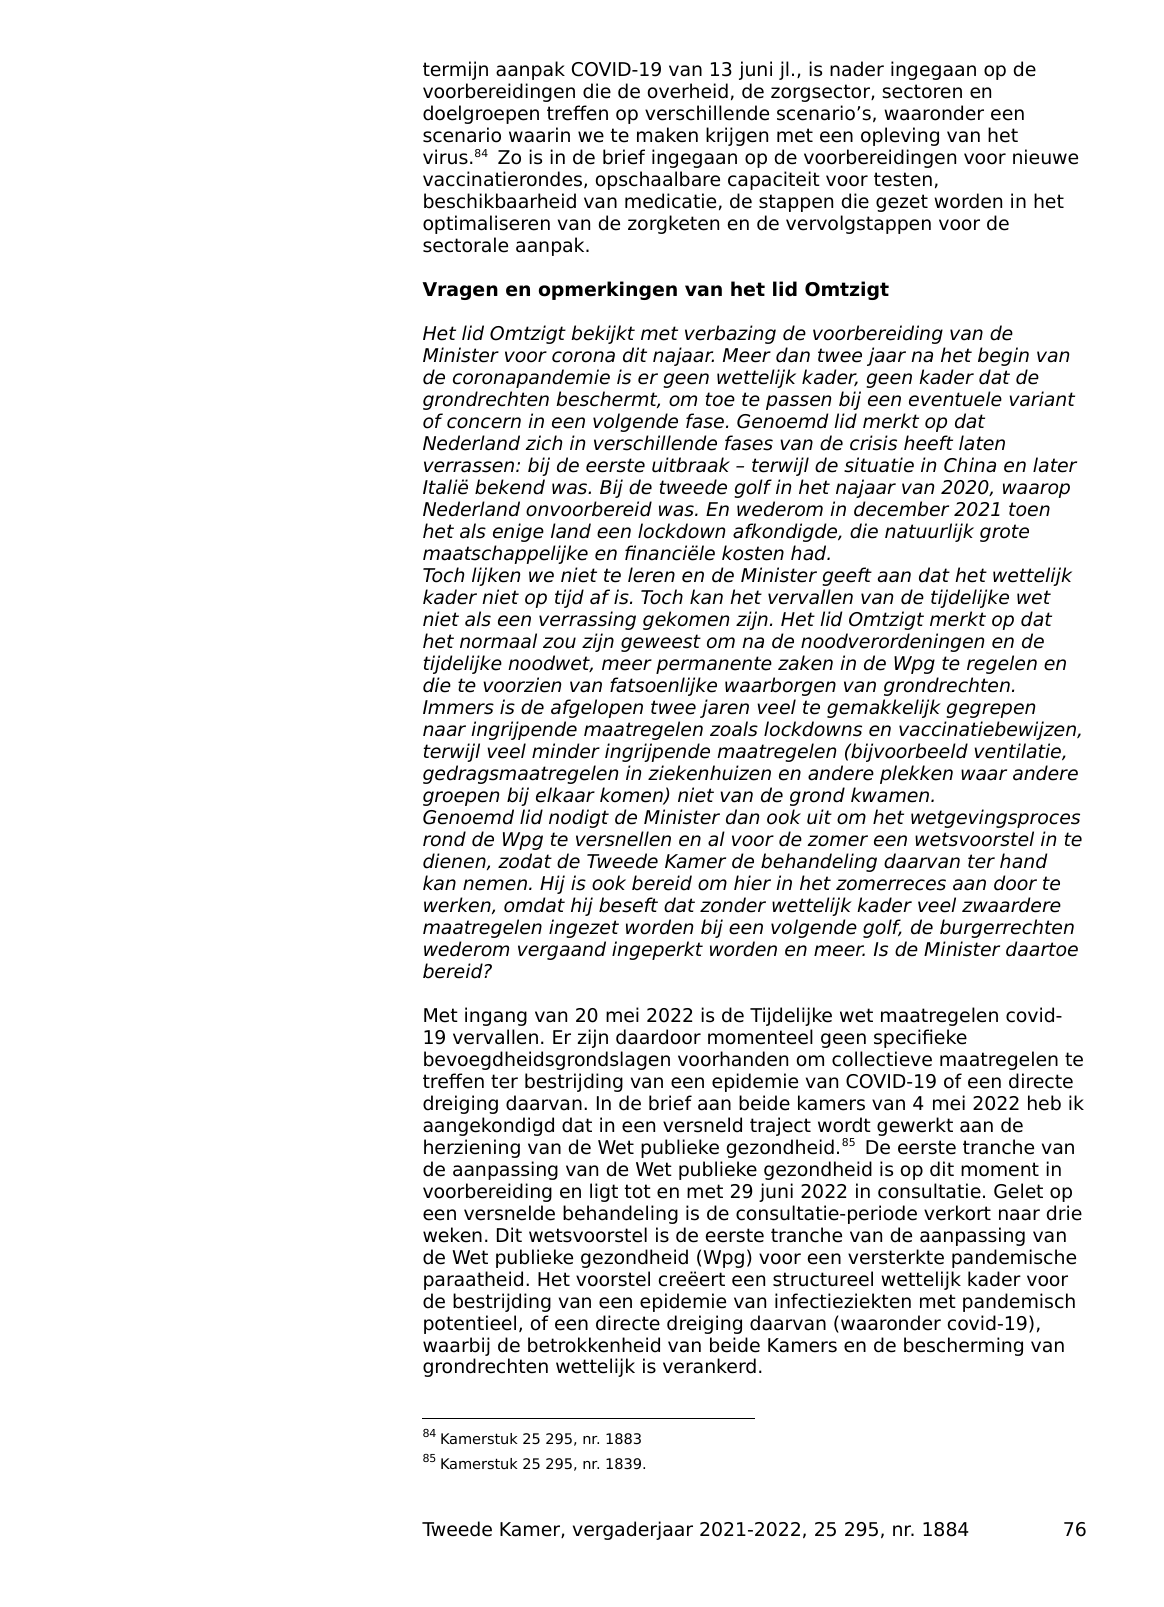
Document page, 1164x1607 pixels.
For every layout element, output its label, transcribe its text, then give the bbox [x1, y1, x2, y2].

subtitle Vragen en opmerkingen van het lid Omtzigt [422, 279, 1087, 301]
text Genoemd lid nodigt de Minister dan ook uit om het wetgevingsproces rond de Wpg te versnellen en al voor de zomer een wetsvoorstel in te dienen, zodat de Tweede Kamer de behandeling daarvan ter hand kan nemen. Hij is ook bereid om hier in het zomerreces aan door te werken, omdat hij beseft dat zonder wettelijk kader veel zwaardere maatregelen ingezet worden bij een volgende golf, de burgerrechten wederom vergaand ingeperkt worden en meer. Is de Minister daartoe bereid? [422, 807, 1087, 983]
text Kamerstuk 25 295, nr. 1839. [422, 1452, 1087, 1474]
text Met ingang van 20 mei 2022 is de Tijdelijke wet maatregelen covid-19 vervallen. Er zijn daardoor momenteel geen specifieke bevoegdheidsgrondslagen voorhanden om collectieve maatregelen te treffen ter bestrijding van een epidemie van COVID-19 of een directe dreiging daarvan. In de brief aan beide kamers van 4 mei 2022 heb ik aangekondigd dat in een versneld traject wordt gewerkt aan de herziening van de Wet publieke gezondheid. De eerste tranche van de aanpassing van de Wet publieke gezondheid is op dit moment in voorbereiding en ligt tot en met 29 juni 2022 in consultatie. Gelet op een versnelde behandeling is de consultatie-periode verkort naar drie weken. Dit wetsvoorstel is de eerste tranche van de aanpassing van de Wet publieke gezondheid (Wpg) voor een versterkte pandemische paraatheid. Het voorstel creëert een structureel wettelijk kader voor de bestrijding van een epidemie van infectieziekten met pandemisch potentieel, of een directe dreiging daarvan (waaronder covid-19), waarbij de betrokkenheid van beide Kamers en de bescherming van grondrechten wettelijk is verankerd. [422, 1005, 1087, 1378]
text termijn aanpak COVID-19 van 13 juni jl., is nader ingegaan op de voorbereidingen die de overheid, de zorgsector, sectoren en doelgroepen treffen op verschillende scenario’s, waaronder een scenario waarin we te maken krijgen met een opleving van het virus. Zo is in de brief ingegaan op de voorbereidingen voor nieuwe vaccinatierondes, opschaalbare capaciteit voor testen, beschikbaarheid van medicatie, de stappen die gezet worden in het optimaliseren van de zorgketen en de vervolgstappen voor de sectorale aanpak. [422, 59, 1087, 257]
text Het lid Omtzigt bekijkt met verbazing de voorbereiding van de Minister voor corona dit najaar. Meer dan twee jaar na het begin van de coronapandemie is er geen wettelijk kader, geen kader dat de grondrechten beschermt, om toe te passen bij een eventuele variant of concern in een volgende fase. Genoemd lid merkt op dat Nederland zich in verschillende fases van de crisis heeft laten verrassen: bij de eerste uitbraak – terwijl de situatie in China en later Italië bekend was. Bij de tweede golf in het najaar van 2020, waarop Nederland onvoorbereid was. En wederom in december 2021 toen het als enige land een lockdown afkondigde, die natuurlijk grote maatschappelijke en financiële kosten had. [422, 323, 1087, 565]
text Kamerstuk 25 295, nr. 1883 [422, 1427, 1087, 1449]
text Toch lijken we niet te leren en de Minister geeft aan dat het wettelijk kader niet op tijd af is. Toch kan het vervallen van de tijdelijke wet niet als een verrassing gekomen zijn. Het lid Omtzigt merkt op dat het normaal zou zijn geweest om na de noodverordeningen en de tijdelijke noodwet, meer permanente zaken in de Wpg te regelen en die te voorzien van fatsoenlijke waarborgen van grondrechten. Immers is de afgelopen twee jaren veel te gemakkelijk gegrepen naar ingrijpende maatregelen zoals lockdowns en vaccinatiebewijzen, terwijl veel minder ingrijpende maatregelen (bijvoorbeeld ventilatie, gedragsmaatregelen in ziekenhuizen en andere plekken waar andere groepen bij elkaar komen) niet van de grond kwamen. [422, 565, 1087, 807]
